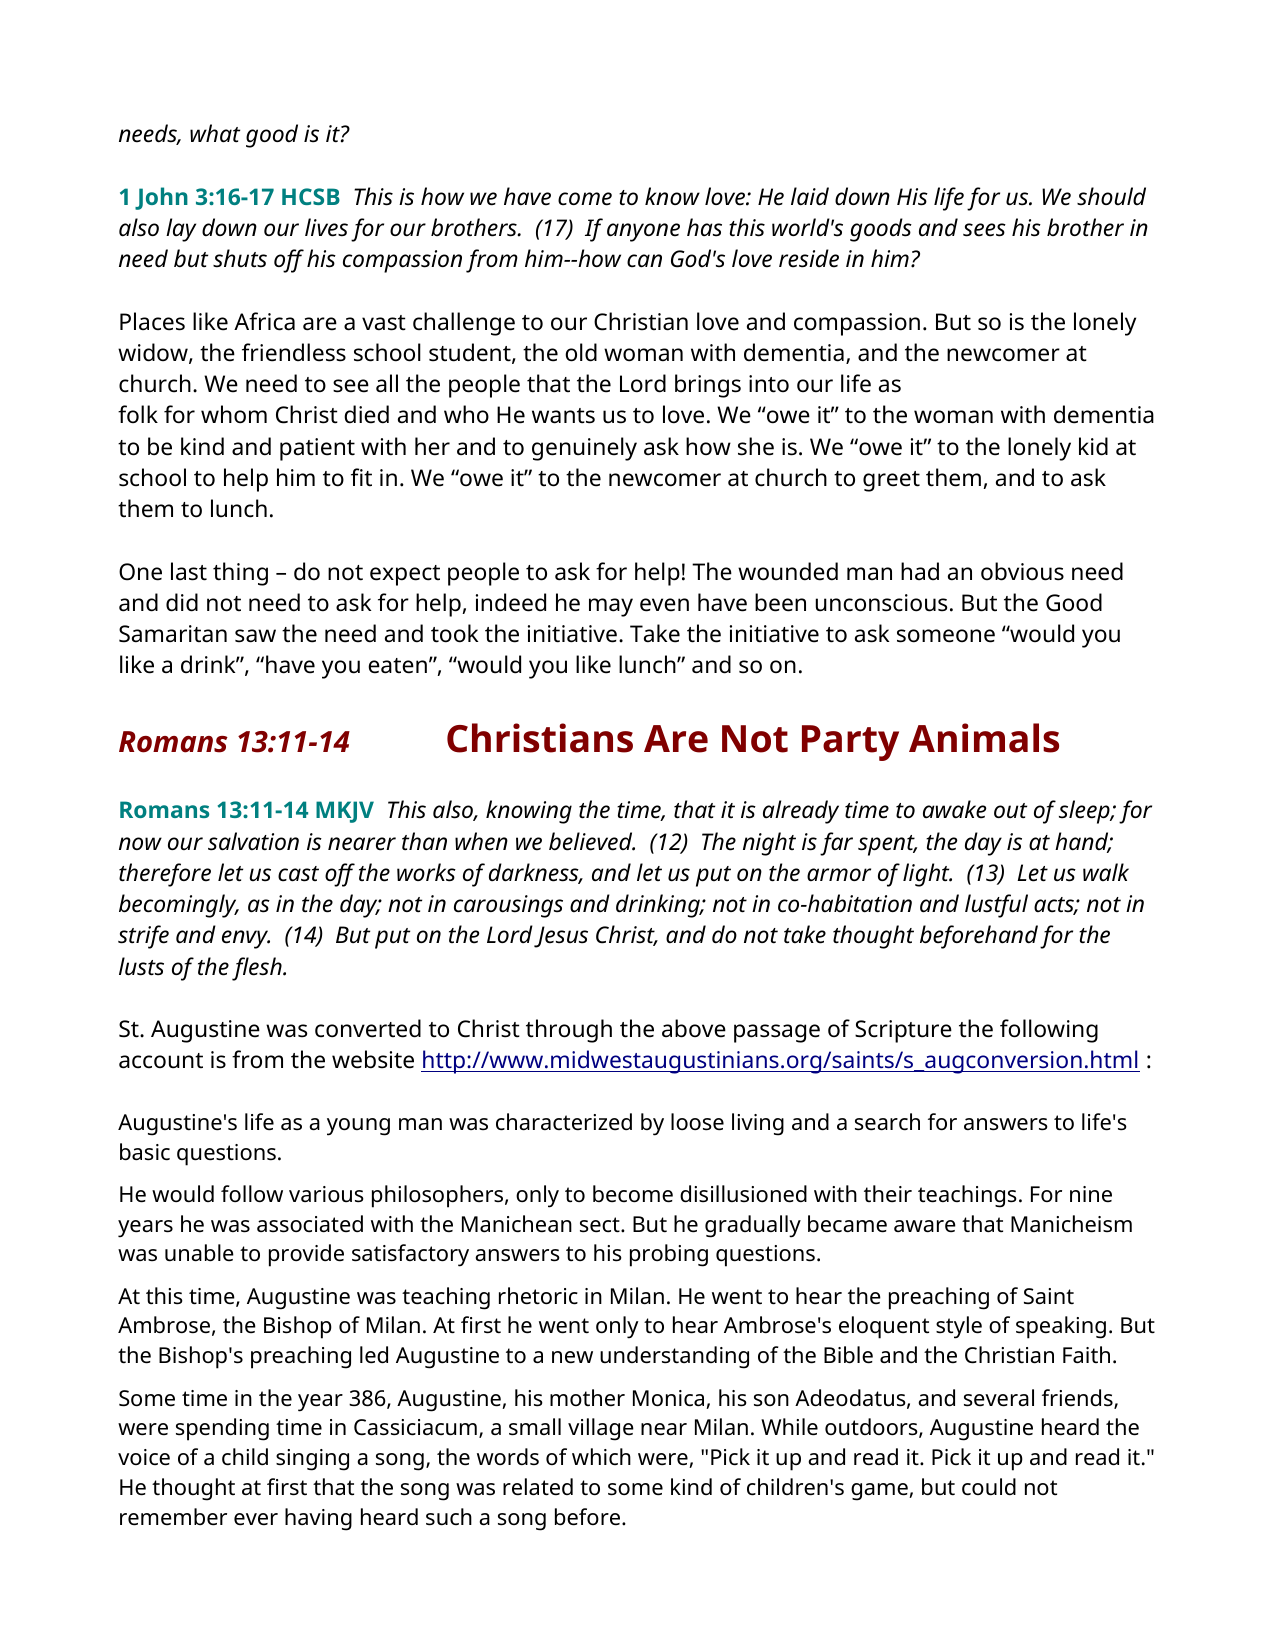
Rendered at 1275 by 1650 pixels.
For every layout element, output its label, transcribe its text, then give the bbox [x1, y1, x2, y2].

text Romans 13:11-14 Christians Are Not Party Animals [118, 712, 1157, 763]
text He would follow various philosophers, only to become disillusioned with their teachings. For nine years he was associated with the Manichean sect. But he gradually became aware that Manicheism was unable to provide satisfactory answers to his probing questions. [118, 1179, 1157, 1268]
text At this time, Augustine was teaching rhetoric in Milan. He went to hear the preaching of Saint Ambrose, the Bishop of Milan. At first he went only to hear Ambrose's eloquent style of speaking. But the Bishop's preaching led Augustine to a new understanding of the Bible and the Christian Faith. [118, 1281, 1157, 1370]
text Some time in the year 386, Augustine, his mother Monica, his son Adeodatus, and several friends, were spending time in Cassiciacum, a small village near Milan. While outdoors, Augustine heard the voice of a child singing a song, the words of which were, "Pick it up and read it. Pick it up and read it." He thought at first that the song was related to some kind of children's game, but could not remember ever having heard such a song before. [118, 1382, 1157, 1531]
text One last thing – do not expect people to ask for help! The wounded man had an obvious need and did not need to ask for help, indeed he may even have been unconscious. But the Good Samaritan saw the need and took the initiative. Take the initiative to ask someone “would you like a drink”, “have you eaten”, “would you like lunch” and so on. [118, 556, 1157, 681]
text 1 John 3:16-17 HCSB This is how we have come to know love: He laid down His life for us. We should also lay down our lives for our brothers. (17) If anyone has this world's goods and sees his brother in need but shuts off his compassion from him--how can God's love reside in him? [118, 181, 1157, 274]
text Romans 13:11-14 MKJV This also, knowing the time, that it is already time to awake out of sleep; for now our salvation is nearer than when we believed. (12) The night is far spent, the day is at hand; therefore let us cast off the works of darkness, and let us put on the armor of light. (13) Let us walk becomingly, as in the day; not in carousings and drinking; not in co-habitation and lustful acts; not in strife and envy. (14) But put on the Lord Jesus Christ, and do not take thought beforehand for the lusts of the flesh. [118, 794, 1157, 982]
text St. Augustine was converted to Christ through the above passage of Scripture the following account is from the website http://www.midwestaugustinians.org/saints/s_augconversion.html : [118, 1013, 1157, 1075]
text Places like Africa are a vast challenge to our Christian love and compassion. But so is the lonely widow, the friendless school student, the old woman with dementia, and the newcomer at church. We need to see all the people that the Lord brings into our life as [118, 306, 1157, 399]
text needs, what good is it? [118, 118, 1157, 149]
text folk for whom Christ died and who He wants us to love. We “owe it” to the woman with dementia to be kind and patient with her and to genuinely ask how she is. We “owe it” to the lonely kid at school to help him to fit in. We “owe it” to the newcomer at church to greet them, and to ask them to lunch. [118, 399, 1157, 524]
text Augustine's life as a young man was characterized by loose living and a search for answers to life's basic questions. [118, 1107, 1157, 1166]
